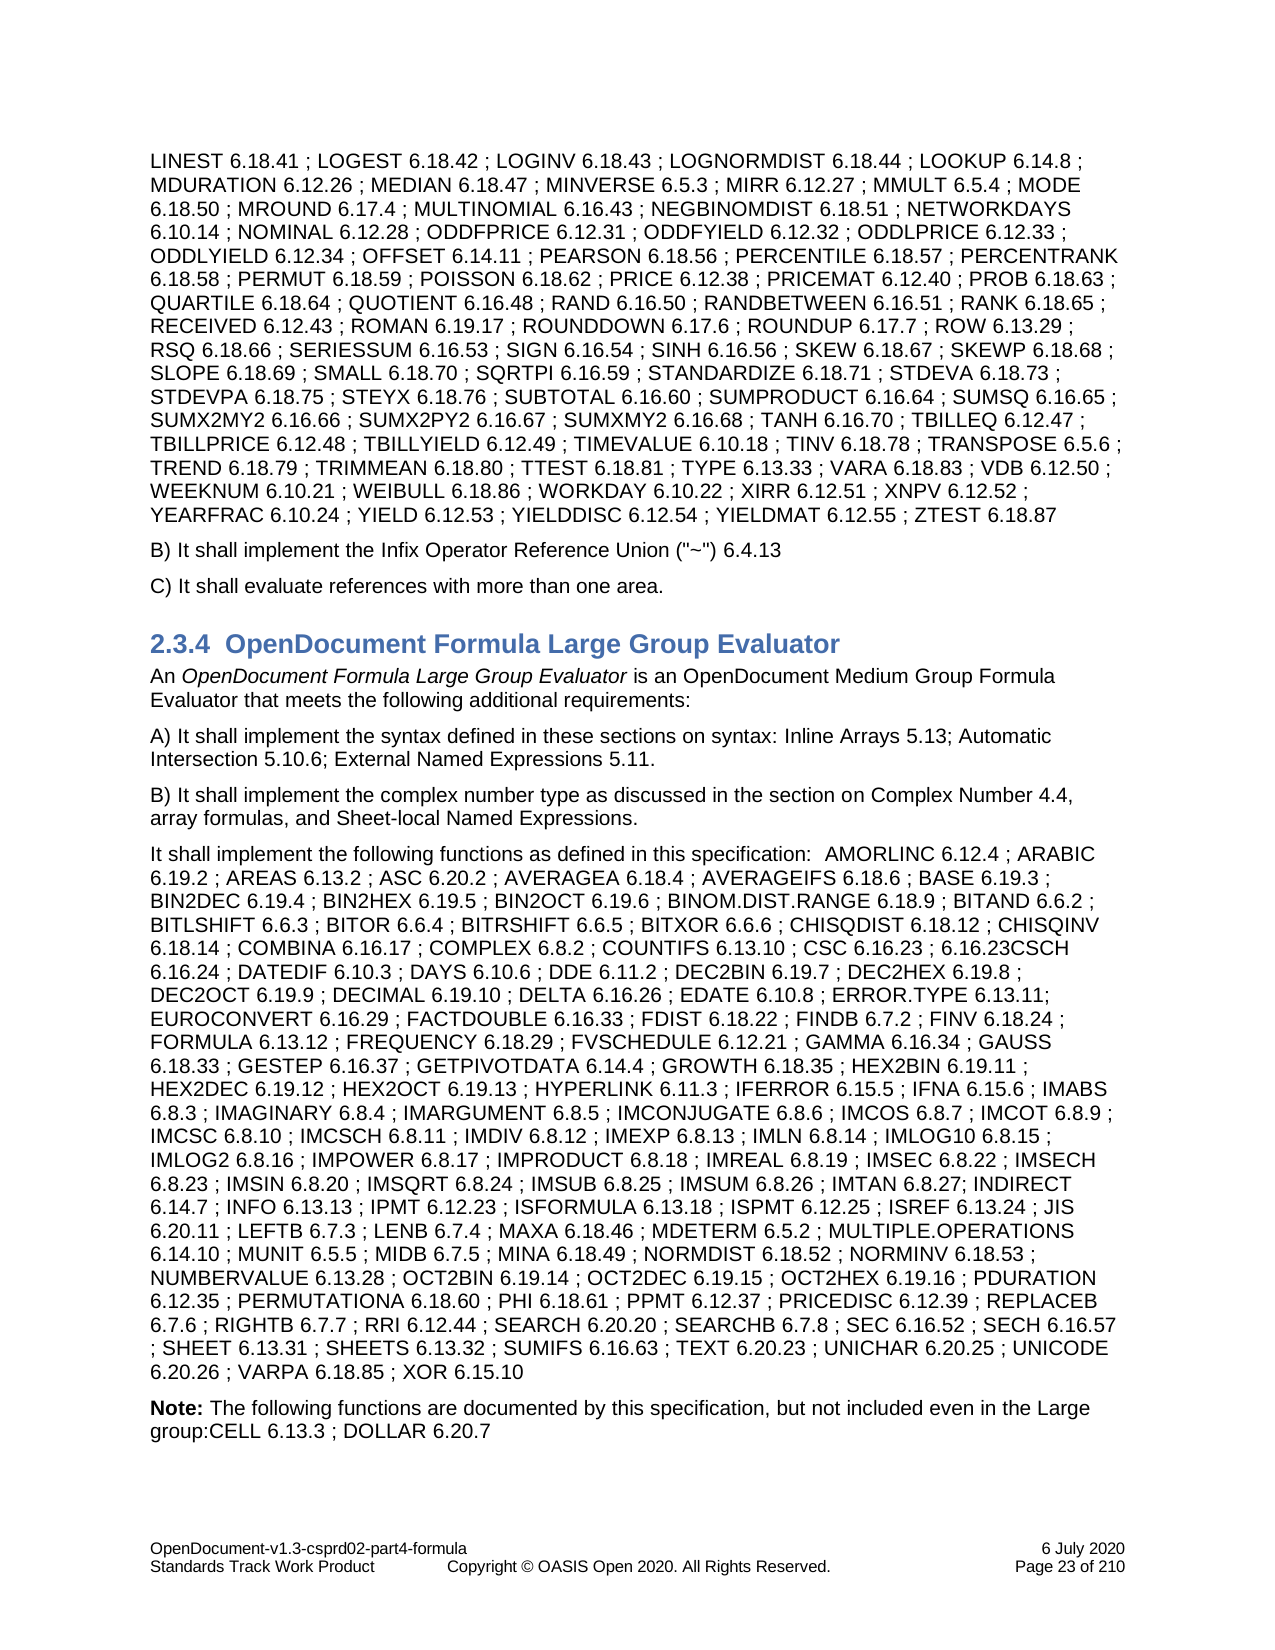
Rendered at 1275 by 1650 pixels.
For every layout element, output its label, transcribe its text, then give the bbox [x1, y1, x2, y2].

list It shall implement the syntax defined in these sections on syntax: Inline Arrays 5.13; Automatic Intersection 5.10.6; External Named Expressions 5.11. [150, 724, 1125, 771]
text It shall implement the following functions as defined in this specification: AMORLINC 6.12.4 ; ARABIC 6.19.2 ; AREAS 6.13.2 ; ASC 6.20.2 ; AVERAGEA 6.18.4 ; AVERAGEIFS 6.18.6 ; BASE 6.19.3 ; BIN2DEC 6.19.4 ; BIN2HEX 6.19.5 ; BIN2OCT 6.19.6 ; BINOM.DIST.RANGE 6.18.9 ; BITAND 6.6.2 ; BITLSHIFT 6.6.3 ; BITOR 6.6.4 ; BITRSHIFT 6.6.5 ; BITXOR 6.6.6 ; CHISQDIST 6.18.12 ; CHISQINV 6.18.14 ; COMBINA 6.16.17 ; COMPLEX 6.8.2 ; COUNTIFS 6.13.10 ; CSC 6.16.23 ; 6.16.23CSCH 6.16.24 ; DATEDIF 6.10.3 ; DAYS 6.10.6 ; DDE 6.11.2 ; DEC2BIN 6.19.7 ; DEC2HEX 6.19.8 ; DEC2OCT 6.19.9 ; DECIMAL 6.19.10 ; DELTA 6.16.26 ; EDATE 6.10.8 ; ERROR.TYPE 6.13.11; EUROCONVERT 6.16.29 ; FACTDOUBLE 6.16.33 ; FDIST 6.18.22 ; FINDB 6.7.2 ; FINV 6.18.24 ; FORMULA 6.13.12 ; FREQUENCY 6.18.29 ; FVSCHEDULE 6.12.21 ; GAMMA 6.16.34 ; GAUSS 6.18.33 ; GESTEP 6.16.37 ; GETPIVOTDATA 6.14.4 ; GROWTH 6.18.35 ; HEX2BIN 6.19.11 ; HEX2DEC 6.19.12 ; HEX2OCT 6.19.13 ; HYPERLINK 6.11.3 ; IFERROR 6.15.5 ; IFNA 6.15.6 ; IMABS 6.8.3 ; IMAGINARY 6.8.4 ; IMARGUMENT 6.8.5 ; IMCONJUGATE 6.8.6 ; IMCOS 6.8.7 ; IMCOT 6.8.9 ; IMCSC 6.8.10 ; IMCSCH 6.8.11 ; IMDIV 6.8.12 ; IMEXP 6.8.13 ; IMLN 6.8.14 ; IMLOG10 6.8.15 ; IMLOG2 6.8.16 ; IMPOWER 6.8.17 ; IMPRODUCT 6.8.18 ; IMREAL 6.8.19 ; IMSEC 6.8.22 ; IMSECH 6.8.23 ; IMSIN 6.8.20 ; IMSQRT 6.8.24 ; IMSUB 6.8.25 ; IMSUM 6.8.26 ; IMTAN 6.8.27; INDIRECT 6.14.7 ; INFO 6.13.13 ; IPMT 6.12.23 ; ISFORMULA 6.13.18 ; ISPMT 6.12.25 ; ISREF 6.13.24 ; JIS 6.20.11 ; LEFTB 6.7.3 ; LENB 6.7.4 ; MAXA 6.18.46 ; MDETERM 6.5.2 ; MULTIPLE.OPERATIONS 6.14.10 ; MUNIT 6.5.5 ; MIDB 6.7.5 ; MINA 6.18.49 ; NORMDIST 6.18.52 ; NORMINV 6.18.53 ; NUMBERVALUE 6.13.28 ; OCT2BIN 6.19.14 ; OCT2DEC 6.19.15 ; OCT2HEX 6.19.16 ; PDURATION 6.12.35 ; PERMUTATIONA 6.18.60 ; PHI 6.18.61 ; PPMT 6.12.37 ; PRICEDISC 6.12.39 ; REPLACEB 6.7.6 ; RIGHTB 6.7.7 ; RRI 6.12.44 ; SEARCH 6.20.20 ; SEARCHB 6.7.8 ; SEC 6.16.52 ; SECH 6.16.57 ; SHEET 6.13.31 ; SHEETS 6.13.32 ; SUMIFS 6.16.63 ; TEXT 6.20.23 ; UNICHAR 6.20.25 ; UNICODE 6.20.26 ; VARPA 6.18.85 ; XOR 6.15.10 [150, 842, 1125, 1384]
text An OpenDocument Formula Large Group Evaluator is an OpenDocument Medium Group Formula Evaluator that meets the following additional requirements: [150, 665, 1125, 712]
list It shall evaluate references with more than one area. [150, 574, 1125, 598]
list LINEST 6.18.41 ; LOGEST 6.18.42 ; LOGINV 6.18.43 ; LOGNORMDIST 6.18.44 ; LOOKUP 6.14.8 ; MDURATION 6.12.26 ; MEDIAN 6.18.47 ; MINVERSE 6.5.3 ; MIRR 6.12.27 ; MMULT 6.5.4 ; MODE 6.18.50 ; MROUND 6.17.4 ; MULTINOMIAL 6.16.43 ; NEGBINOMDIST 6.18.51 ; NETWORKDAYS 6.10.14 ; NOMINAL 6.12.28 ; ODDFPRICE 6.12.31 ; ODDFYIELD 6.12.32 ; ODDLPRICE 6.12.33 ; ODDLYIELD 6.12.34 ; OFFSET 6.14.11 ; PEARSON 6.18.56 ; PERCENTILE 6.18.57 ; PERCENTRANK 6.18.58 ; PERMUT 6.18.59 ; POISSON 6.18.62 ; PRICE 6.12.38 ; PRICEMAT 6.12.40 ; PROB 6.18.63 ; QUARTILE 6.18.64 ; QUOTIENT 6.16.48 ; RAND 6.16.50 ; RANDBETWEEN 6.16.51 ; RANK 6.18.65 ; RECEIVED 6.12.43 ; ROMAN 6.19.17 ; ROUNDDOWN 6.17.6 ; ROUNDUP 6.17.7 ; ROW 6.13.29 ; RSQ 6.18.66 ; SERIESSUM 6.16.53 ; SIGN 6.16.54 ; SINH 6.16.56 ; SKEW 6.18.67 ; SKEWP 6.18.68 ; SLOPE 6.18.69 ; SMALL 6.18.70 ; SQRTPI 6.16.59 ; STANDARDIZE 6.18.71 ; STDEVA 6.18.73 ; STDEVPA 6.18.75 ; STEYX 6.18.76 ; SUBTOTAL 6.16.60 ; SUMPRODUCT 6.16.64 ; SUMSQ 6.16.65 ; SUMX2MY2 6.16.66 ; SUMX2PY2 6.16.67 ; SUMXMY2 6.16.68 ; TANH 6.16.70 ; TBILLEQ 6.12.47 ; TBILLPRICE 6.12.48 ; TBILLYIELD 6.12.49 ; TIMEVALUE 6.10.18 ; TINV 6.18.78 ; TRANSPOSE 6.5.6 ; TREND 6.18.79 ; TRIMMEAN 6.18.80 ; TTEST 6.18.81 ; TYPE 6.13.33 ; VARA 6.18.83 ; VDB 6.12.50 ; WEEKNUM 6.10.21 ; WEIBULL 6.18.86 ; WORKDAY 6.10.22 ; XIRR 6.12.51 ; XNPV 6.12.52 ; YEARFRAC 6.10.24 ; YIELD 6.12.53 ; YIELDDISC 6.12.54 ; YIELDMAT 6.12.55 ; ZTEST 6.18.87 [150, 150, 1125, 527]
list It shall implement the complex number type as discussed in the section on Complex Number 4.4, array formulas, and Sheet-local Named Expressions. [150, 783, 1125, 830]
list It shall implement the Infix Operator Reference Union ("~") 6.4.13 [150, 539, 1125, 562]
subtitle OpenDocument Formula Large Group Evaluator [150, 629, 1125, 659]
text Note: The following functions are documented by this specification, but not included even in the Large group:CELL 6.13.3 ; DOLLAR 6.20.7 [150, 1396, 1125, 1443]
